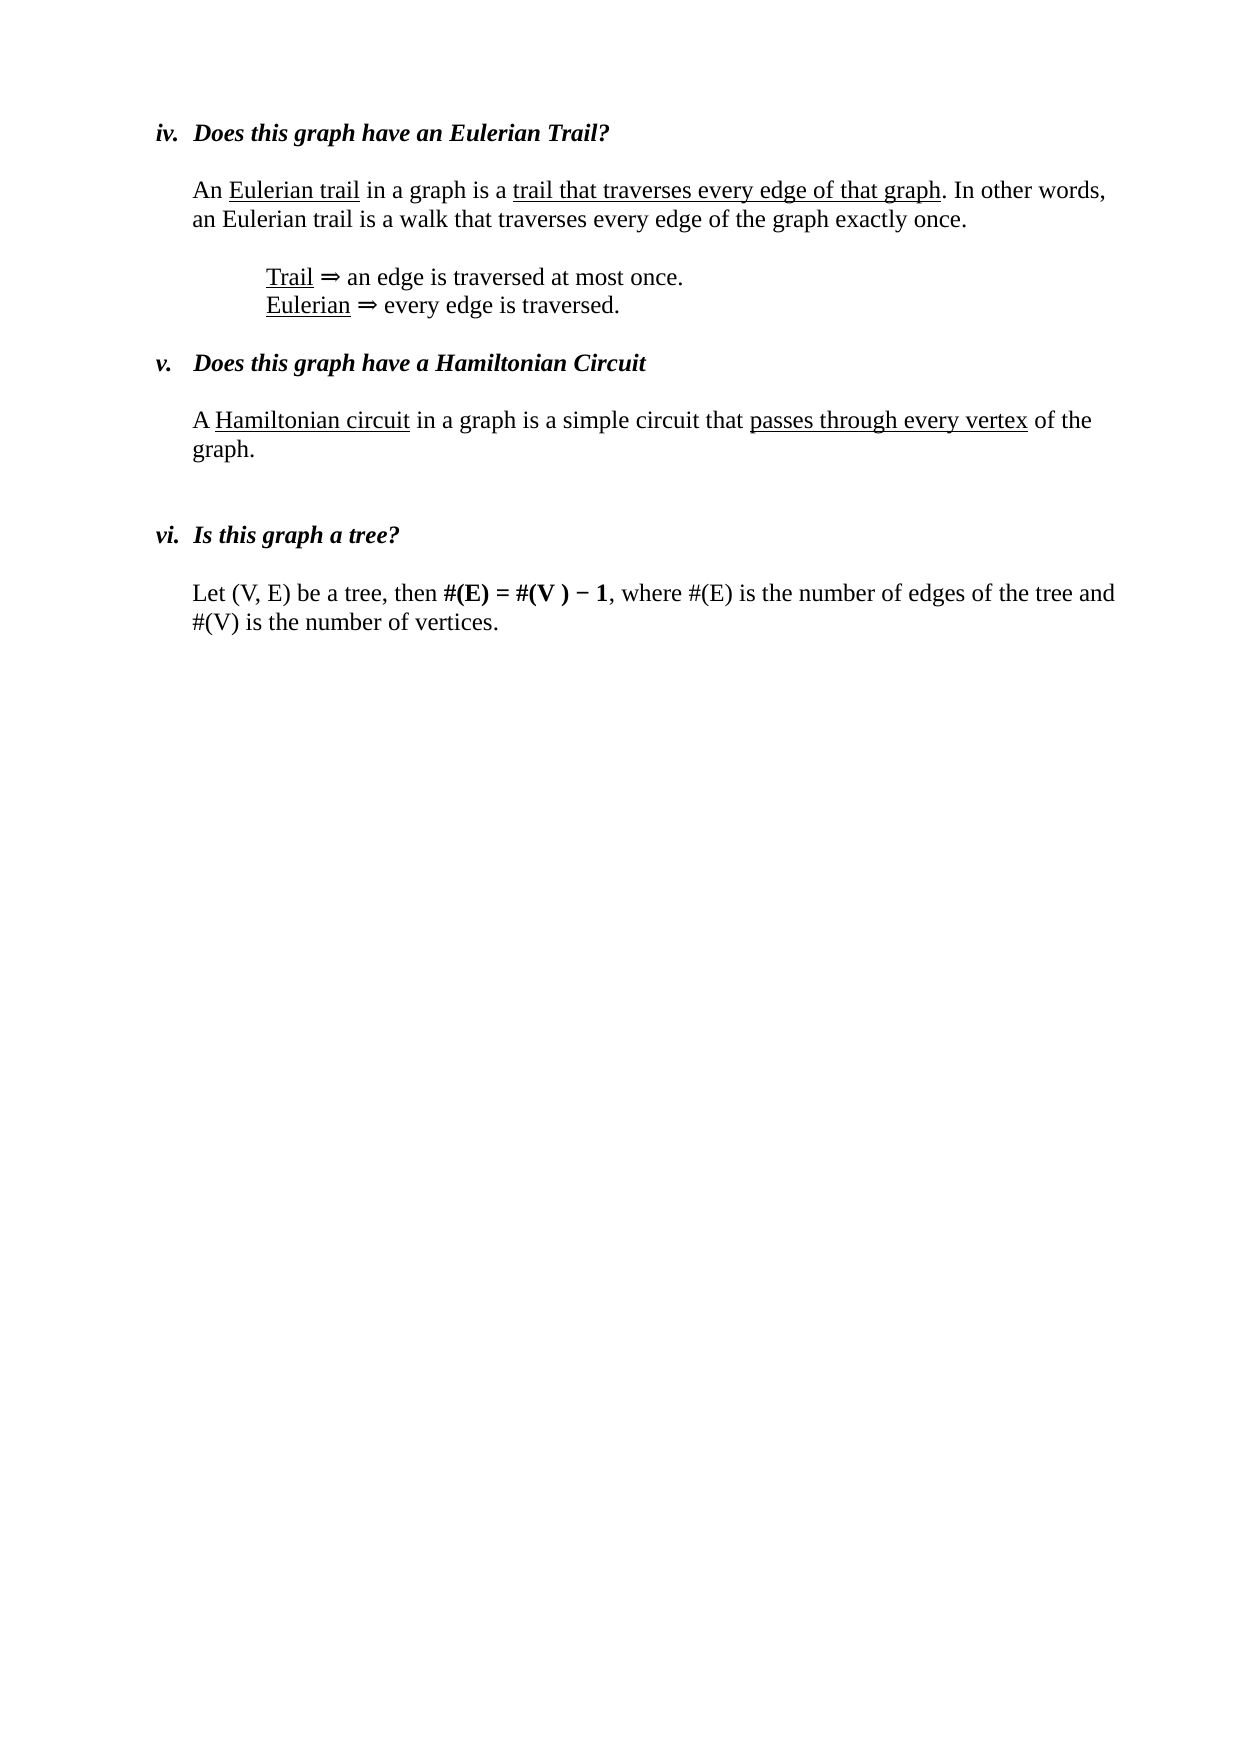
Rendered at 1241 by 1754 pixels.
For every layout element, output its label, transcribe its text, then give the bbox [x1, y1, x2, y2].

text Let (V, E) be a tree, then #(E) = #(V ) − 1, where #(E) is the number of edges of the tree and #(V) is the number of vertices. [118, 578, 1122, 636]
list Is this graph a tree? [156, 521, 1122, 549]
text Eulerian ⇒ every edge is traversed. [118, 291, 1122, 319]
text Trail ⇒ an edge is traversed at most once. [118, 262, 1122, 291]
text A Hamiltonian circuit in a graph is a simple circuit that passes through every vertex of the graph. [118, 406, 1122, 463]
list Does this graph have an Eulerian Trail? [156, 118, 1122, 147]
list Does this graph have a Hamiltonian Circuit [156, 348, 1122, 377]
text An Eulerian trail in a graph is a trail that traverses every edge of that graph. In other words, an Eulerian trail is a walk that traverses every edge of the graph exactly once. [118, 176, 1122, 233]
